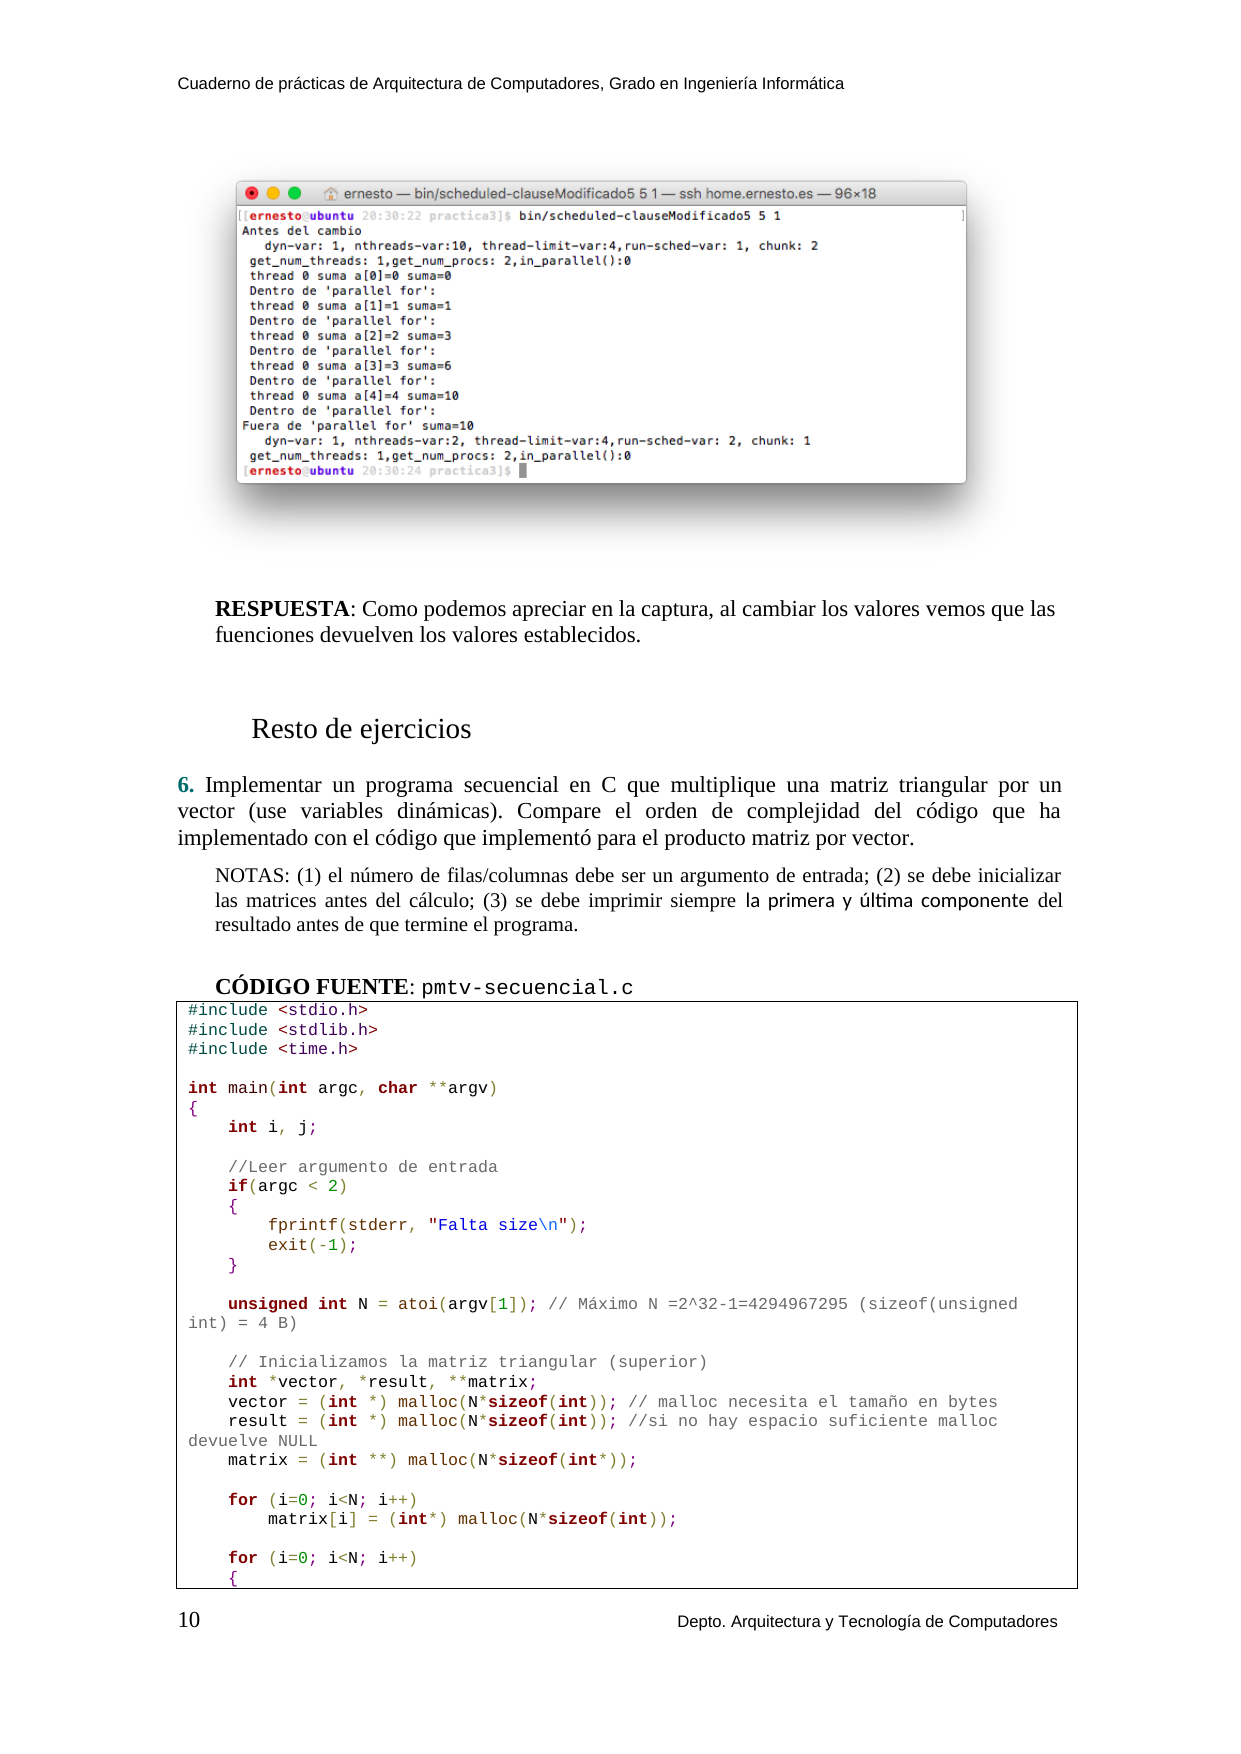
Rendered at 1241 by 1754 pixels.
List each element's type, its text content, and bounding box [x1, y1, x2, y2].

text CÓDIGO FUENTE: pmtv-secuencial.c [215, 973, 1063, 1001]
text RESPUESTA: Como podemos apreciar en la captura, al cambiar los valores vemos que las fuenciones devuelven los valores establecidos. [215, 595, 1063, 648]
table_header #include <stdio.h> #include <stdlib.h> #include <time.h> int main(int argc, char **argv) { int i, j; //Leer argumento de entrada if(argc < 2) { fprintf(stderr, "Falta size\n"); exit(-1); } unsigned int N = atoi(argv[1]); // Máximo N =2^32-1=4294967295 (sizeof(unsigned int) = 4 B) // Inicializamos la matriz triangular (superior) int *vector, *result, **matrix; vector = (int *) malloc(N*sizeof(int)); // malloc necesita el tamaño en bytes result = (int *) malloc(N*sizeof(int)); //si no hay espacio suficiente malloc devuelve NULL matrix = (int **) malloc(N*sizeof(int*)); for (i=0; i<N; i++) matrix[i] = (int*) malloc(N*sizeof(int)); for (i=0; i<N; i++) { [177, 1002, 1077, 1588]
list NOTAS: (1) el número de filas/columnas debe ser un argumento de entrada; (2) se debe inicializar las matrices antes del cálculo; (3) se debe imprimir siempre la primera y última componente del resultado antes de que termine el programa. [215, 863, 1063, 936]
subtitle Resto de ejercicios [215, 711, 1063, 745]
picture [177, 147, 1026, 569]
list 6. Implementar un programa secuencial en C que multiplique una matriz triangular por un vector (use variables dinámicas). Compare el orden de complejidad del código que ha implementado con el código que implementó para el producto matriz por vector. [177, 771, 1063, 850]
